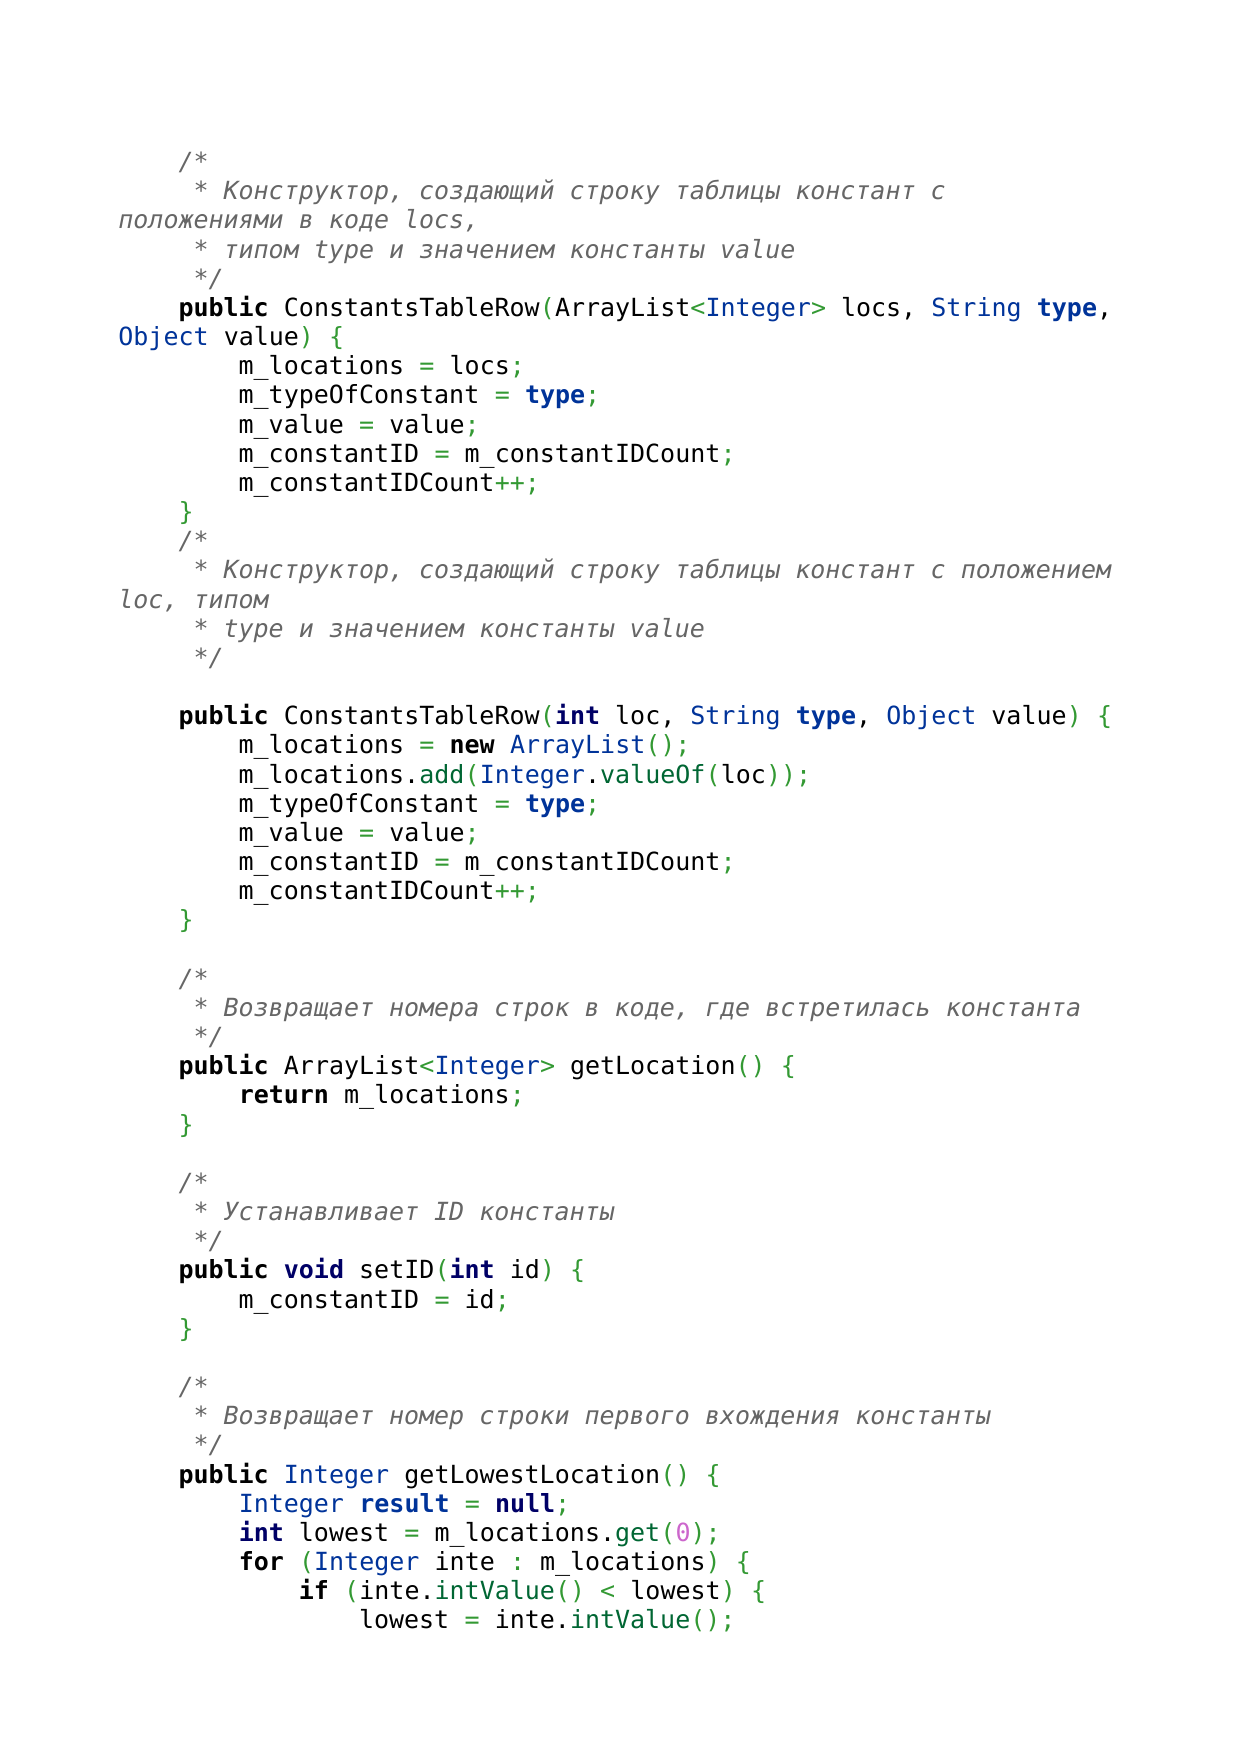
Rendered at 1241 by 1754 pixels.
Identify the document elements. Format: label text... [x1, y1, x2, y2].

text m_constantID = m_constantIDCount; [118, 847, 1122, 876]
text /* [118, 964, 1122, 993]
text */ [118, 643, 1122, 672]
text * Возвращает номера строк в коде, где встретилась константа [118, 993, 1122, 1022]
text */ [118, 264, 1122, 293]
text * Конструктор, создающий строку таблицы констант с положением loc, типом [118, 556, 1122, 614]
text */ [118, 1226, 1122, 1256]
text * Устанавливает ID константы [118, 1197, 1122, 1226]
text } [118, 906, 1122, 935]
text m_typeOfConstant = type; [118, 381, 1122, 410]
text m_locations = new ArrayList(); [118, 731, 1122, 760]
text m_constantID = id; [118, 1285, 1122, 1314]
text for (Integer inte : m_locations) { [118, 1547, 1122, 1576]
text } [118, 1110, 1122, 1139]
text /* [118, 1168, 1122, 1197]
text } [118, 497, 1122, 526]
text public Integer getLowestLocation() { [118, 1460, 1122, 1489]
text /* [118, 147, 1122, 176]
text * Конструктор, создающий строку таблицы констант с положениями в коде locs, [118, 176, 1122, 235]
text Integer result = null; [118, 1489, 1122, 1518]
text */ [118, 1022, 1122, 1051]
text m_constantID = m_constantIDCount; [118, 439, 1122, 468]
text public void setID(int id) { [118, 1256, 1122, 1285]
text m_value = value; [118, 818, 1122, 847]
text public ConstantsTableRow(int loc, String type, Object value) { [118, 701, 1122, 731]
text m_value = value; [118, 410, 1122, 439]
text m_locations = locs; [118, 351, 1122, 381]
text int lowest = m_locations.get(0); [118, 1518, 1122, 1547]
text if (inte.intValue() < lowest) { [118, 1576, 1122, 1606]
text * Возвращает номер строки первого вхождения константы [118, 1401, 1122, 1431]
text } [118, 1314, 1122, 1343]
text m_constantIDCount++; [118, 876, 1122, 906]
text * типом type и значением константы value [118, 235, 1122, 264]
text * type и значением константы value [118, 614, 1122, 643]
text /* [118, 1372, 1122, 1401]
text /* [118, 526, 1122, 556]
text public ArrayList<Integer> getLocation() { [118, 1051, 1122, 1081]
text m_constantIDCount++; [118, 468, 1122, 497]
text m_locations.add(Integer.valueOf(loc)); [118, 760, 1122, 789]
text return m_locations; [118, 1081, 1122, 1110]
text public ConstantsTableRow(ArrayList<Integer> locs, String type, Object value) { [118, 293, 1122, 351]
text m_typeOfConstant = type; [118, 789, 1122, 818]
text lowest = inte.intValue(); [118, 1606, 1122, 1635]
text */ [118, 1431, 1122, 1460]
